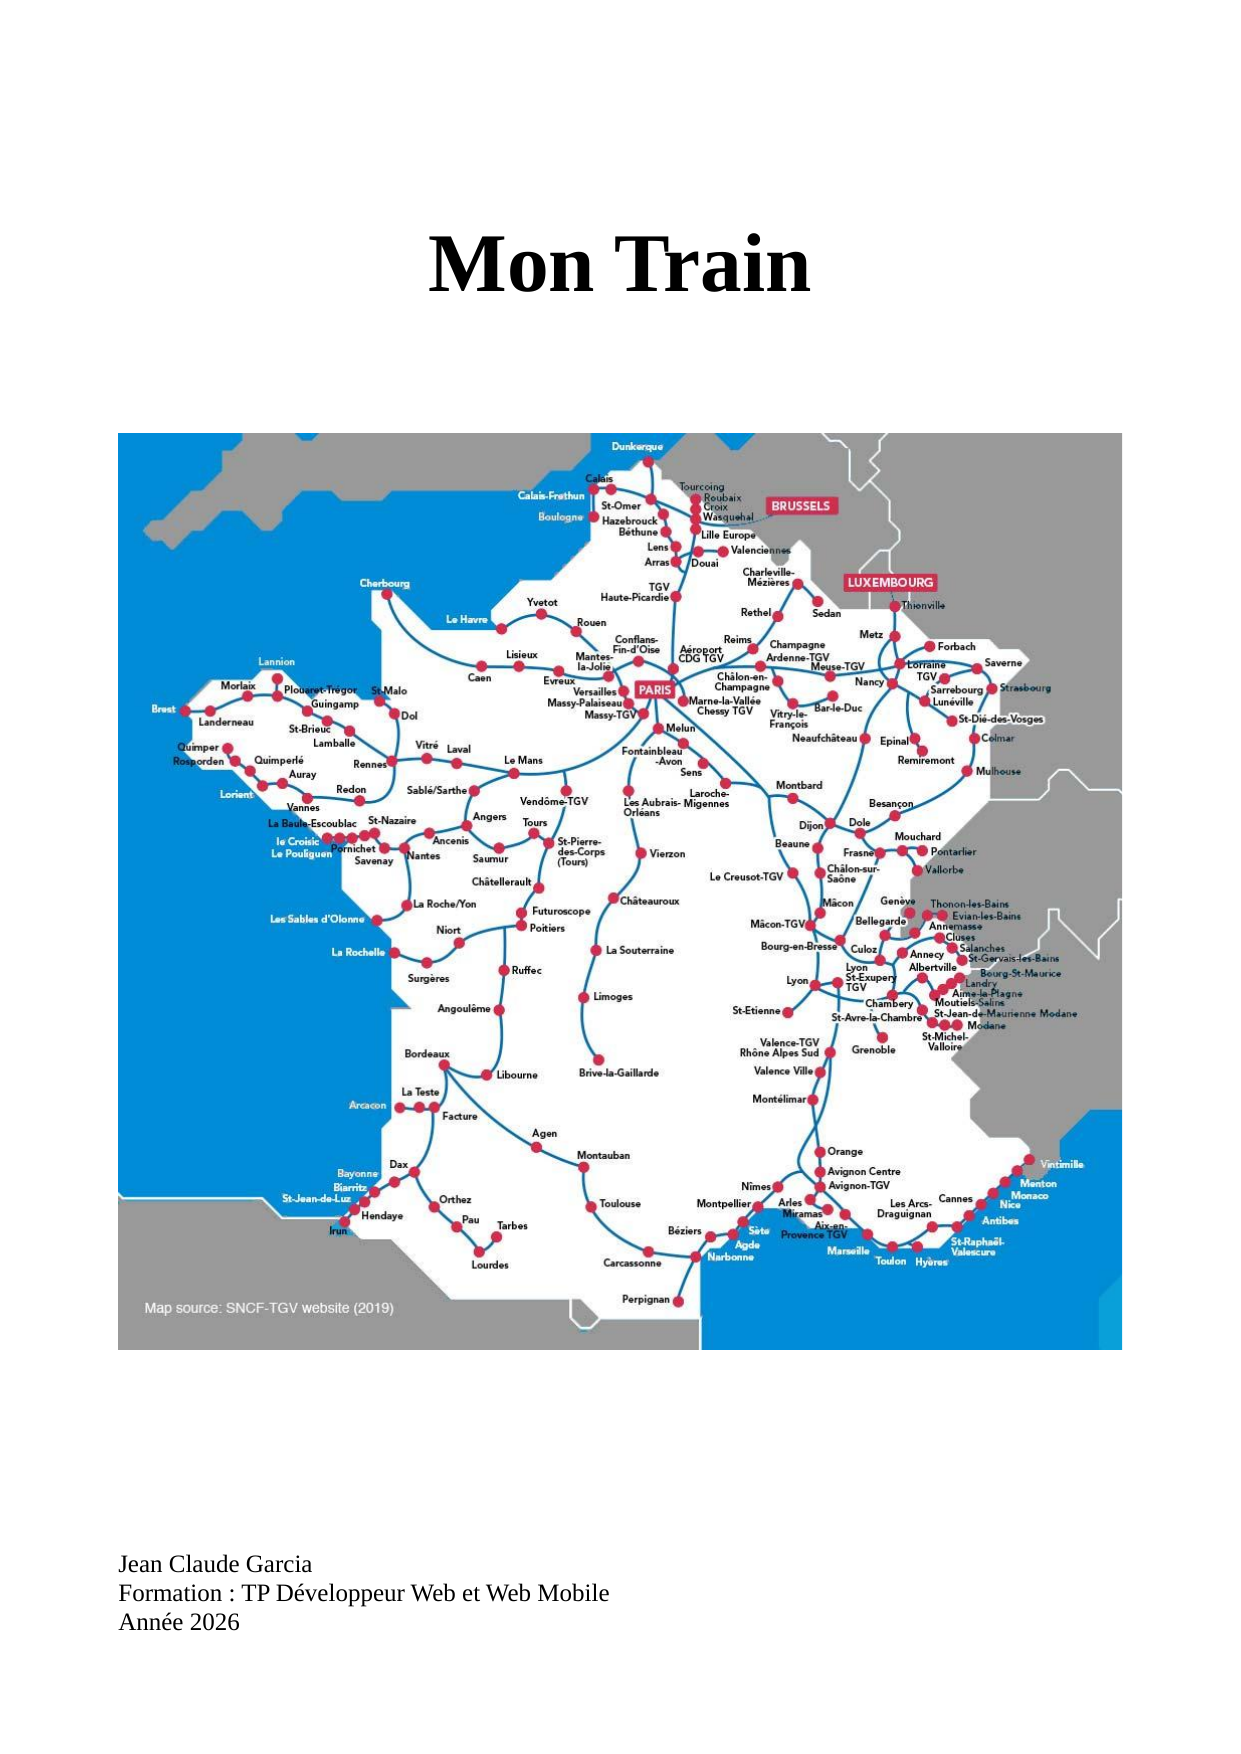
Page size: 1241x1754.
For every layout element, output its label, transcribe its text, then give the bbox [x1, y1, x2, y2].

picture [118, 433, 1123, 1350]
picture [634, 433, 647, 437]
picture [723, 433, 733, 441]
text Mon Train [118, 214, 1122, 310]
picture [558, 480, 565, 488]
